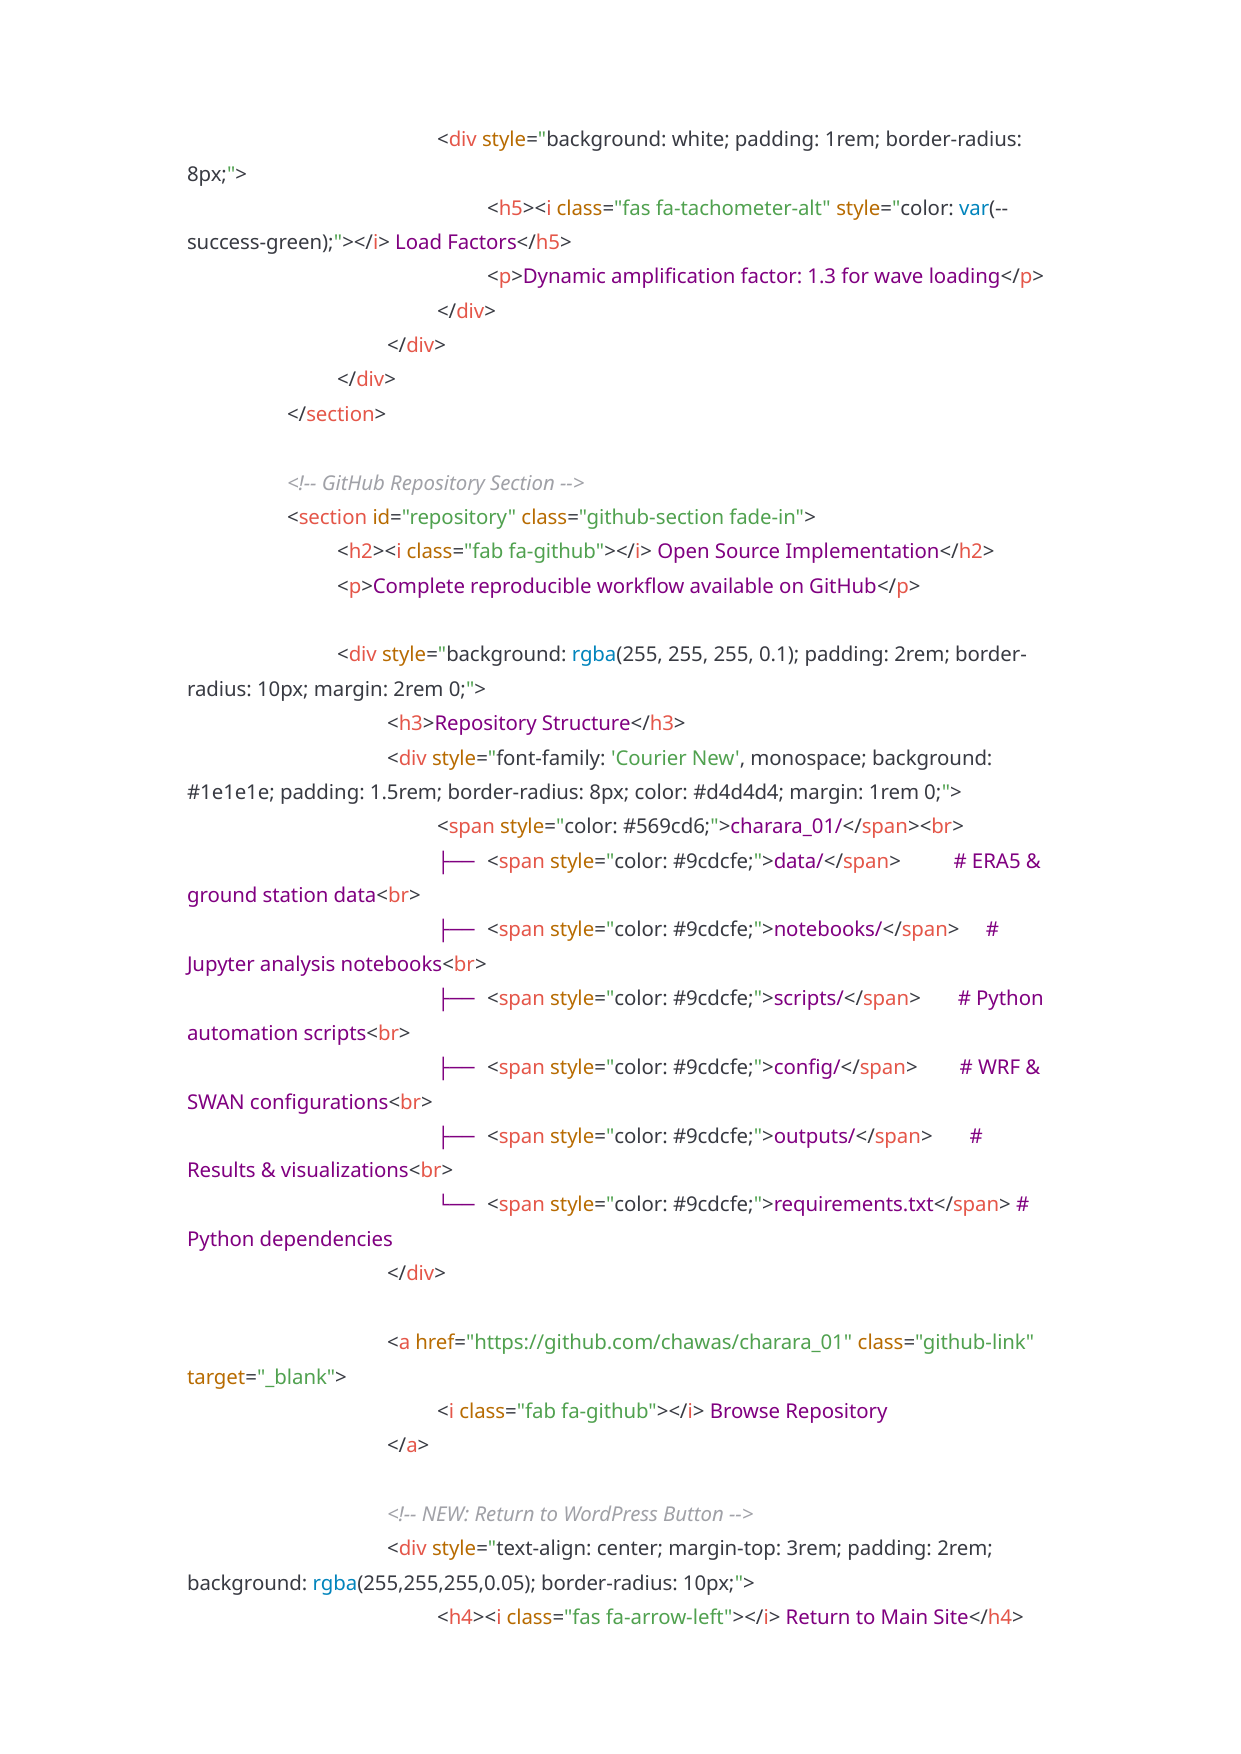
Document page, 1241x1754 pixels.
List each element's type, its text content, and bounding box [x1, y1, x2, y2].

text <!-- GitHub Repository Section --> [187, 462, 1053, 496]
text </div> [187, 290, 1053, 324]
text <span style="color: #569cd6;">charara_01/</span><br> [187, 806, 1053, 840]
text <!-- NEW: Return to WordPress Button --> [187, 1493, 1053, 1527]
text <p>Dynamic amplification factor: 1.3 for wave loading</p> [187, 256, 1053, 290]
text ├── <span style="color: #9cdcfe;">outputs/</span> # Results & visualizations<br> [187, 1115, 1053, 1184]
text <div style="background: rgba(255, 255, 255, 0.1); padding: 2rem; border-radius: 10px; margin: 2rem 0;"> [187, 634, 1053, 702]
text <h4><i class="fas fa-arrow-left"></i> Return to Main Site</h4> [187, 1596, 1053, 1631]
text ├── <span style="color: #9cdcfe;">notebooks/</span> # Jupyter analysis notebooks<br> [187, 909, 1053, 977]
text └── <span style="color: #9cdcfe;">requirements.txt</span> # Python dependencies [187, 1184, 1053, 1252]
text <div style="text-align: center; margin-top: 3rem; padding: 2rem; background: rgba(255,255,255,0.05); border-radius: 10px;"> [187, 1527, 1053, 1596]
text <div style="font-family: 'Courier New', monospace; background: #1e1e1e; padding: 1.5rem; border-radius: 8px; color: #d4d4d4; margin: 1rem 0;"> [187, 737, 1053, 806]
text <h3>Repository Structure</h3> [187, 702, 1053, 737]
text </div> [187, 1252, 1053, 1287]
text <h2><i class="fab fa-github"></i> Open Source Implementation</h2> [187, 531, 1053, 565]
text </div> [187, 324, 1053, 359]
text <i class="fab fa-github"></i> Browse Repository [187, 1390, 1053, 1424]
text ├── <span style="color: #9cdcfe;">scripts/</span> # Python automation scripts<br> [187, 977, 1053, 1046]
text <h5><i class="fas fa-tachometer-alt" style="color: var(--success-green);"></i> Load Factors</h5> [187, 187, 1053, 256]
text ├── <span style="color: #9cdcfe;">data/</span> # ERA5 & ground station data<br> [187, 840, 1053, 909]
text <div style="background: white; padding: 1rem; border-radius: 8px;"> [187, 118, 1053, 187]
text <p>Complete reproducible workflow available on GitHub</p> [187, 565, 1053, 599]
text <section id="repository" class="github-section fade-in"> [187, 496, 1053, 531]
text </div> [187, 359, 1053, 393]
text </section> [187, 393, 1053, 427]
text ├── <span style="color: #9cdcfe;">config/</span> # WRF & SWAN configurations<br> [187, 1046, 1053, 1115]
text </a> [187, 1424, 1053, 1459]
text <a href="https://github.com/chawas/charara_01" class="github-link" target="_blank"> [187, 1321, 1053, 1390]
